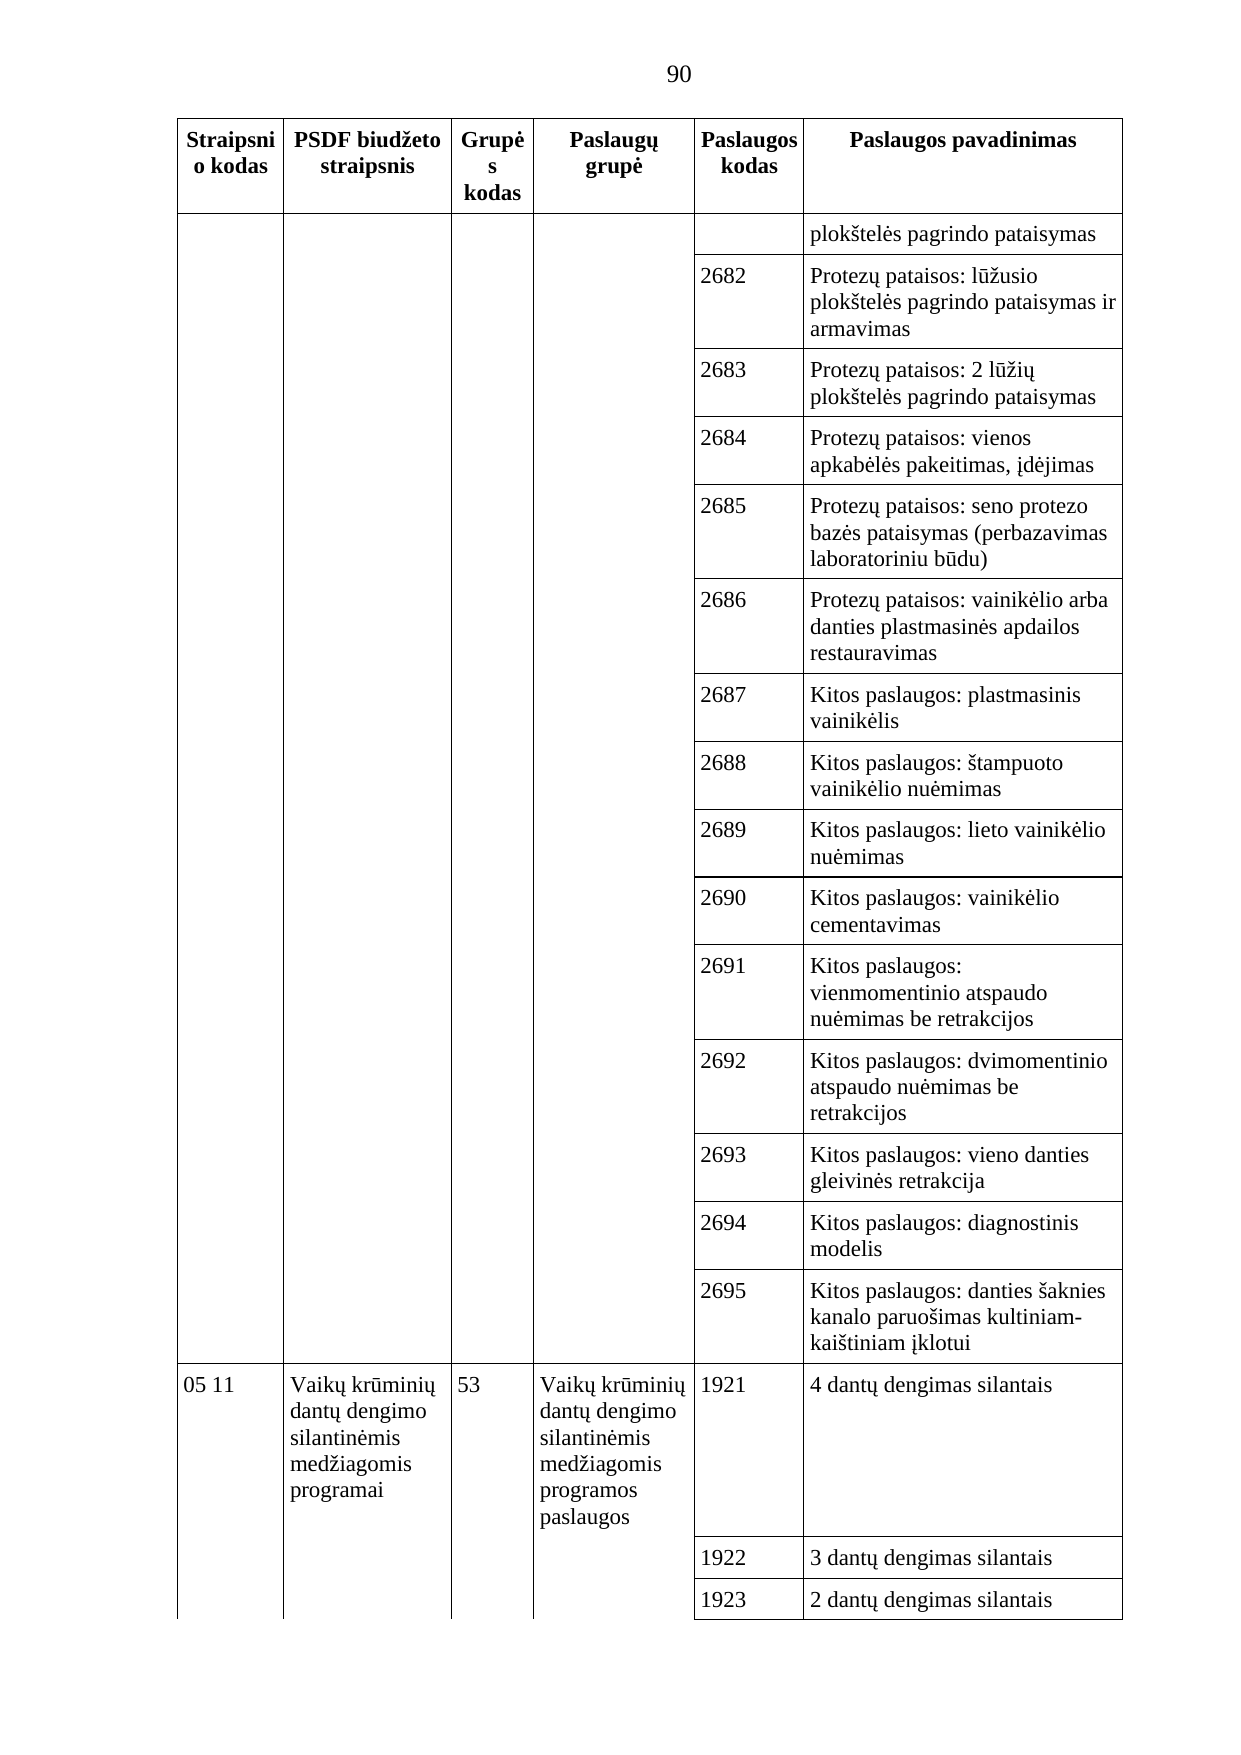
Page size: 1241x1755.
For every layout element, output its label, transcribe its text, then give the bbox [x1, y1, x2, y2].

table_cell 1921 [695, 1364, 803, 1536]
table_cell Kitos paslaugos: diagnostinis modelis [804, 1202, 1122, 1269]
table_cell [452, 809, 533, 876]
table_cell Kitos paslaugos: dvimomentinio atspaudo nuėmimas be retrakcijos [804, 1040, 1122, 1133]
table_cell [178, 1269, 283, 1363]
table_cell Vaikų krūminių dantų dengimo silantinėmis medžiagomis programos paslaugos [534, 1364, 694, 1536]
table_cell [284, 673, 451, 741]
table_cell [284, 1578, 451, 1619]
table_cell [452, 348, 533, 416]
table_cell [534, 1536, 694, 1578]
table_cell [178, 1133, 283, 1201]
table_cell Kitos paslaugos: štampuoto vainikėlio nuėmimas [804, 742, 1122, 808]
table_cell 2685 [695, 485, 803, 578]
table_cell 1923 [695, 1579, 803, 1619]
table_cell [284, 1536, 451, 1578]
table_cell Protezų pataisos: lūžusio plokštelės pagrindo pataisymas ir armavimas [804, 255, 1122, 348]
table_cell [534, 673, 694, 741]
table_cell [178, 254, 283, 348]
table_cell [178, 1536, 283, 1578]
table_cell [284, 1269, 451, 1363]
table_cell [284, 1133, 451, 1201]
table_header Straipsnio kodas [178, 119, 283, 212]
table_cell [284, 944, 451, 1038]
table_header Paslaugos pavadinimas [804, 119, 1122, 212]
table_cell [534, 1269, 694, 1363]
table_cell [178, 1201, 283, 1269]
table_cell [534, 944, 694, 1038]
table_cell 2690 [695, 878, 803, 944]
table_cell [284, 1039, 451, 1133]
table_cell [284, 214, 451, 254]
table_cell [534, 578, 694, 673]
table_cell [534, 1133, 694, 1201]
table_header Grupės kodas [452, 119, 533, 212]
table_cell [534, 348, 694, 416]
table_cell Protezų pataisos: vienos apkabėlės pakeitimas, įdėjimas [804, 417, 1122, 484]
table_cell [452, 741, 533, 808]
table_cell [452, 484, 533, 578]
table_cell [534, 254, 694, 348]
table_cell [178, 484, 283, 578]
table_cell Kitos paslaugos: vieno danties gleivinės retrakcija [804, 1134, 1122, 1201]
table_cell 2683 [695, 349, 803, 416]
table_cell 2695 [695, 1270, 803, 1363]
table_cell Kitos paslaugos: danties šaknies kanalo paruošimas kultiniam-kaištiniam įklotui [804, 1270, 1122, 1363]
table_cell 1922 [695, 1537, 803, 1578]
table_cell 2692 [695, 1040, 803, 1133]
table_cell [452, 1201, 533, 1269]
table_cell [534, 1201, 694, 1269]
table_cell [452, 1269, 533, 1363]
table_cell Kitos paslaugos: lieto vainikėlio nuėmimas [804, 810, 1122, 876]
table_cell 05 11 [178, 1364, 283, 1536]
table_cell [452, 944, 533, 1038]
table_cell [178, 416, 283, 484]
table_cell [452, 1536, 533, 1578]
table_cell 2 dantų dengimas silantais [804, 1579, 1122, 1619]
table_header PSDF biudžeto straipsnis [284, 119, 451, 212]
table_cell [534, 1578, 694, 1619]
table_cell [178, 578, 283, 673]
table_cell [178, 673, 283, 741]
table_cell 53 [452, 1364, 533, 1536]
table_cell [534, 876, 694, 944]
table_cell [178, 809, 283, 876]
table_cell Protezų pataisos: vainikėlio arba danties plastmasinės apdailos restauravimas [804, 579, 1122, 673]
table_header Paslaugų grupė [534, 119, 694, 212]
table_cell [284, 416, 451, 484]
table_cell [452, 1039, 533, 1133]
table_cell 2689 [695, 810, 803, 876]
table_cell 2687 [695, 674, 803, 741]
table_cell plokštelės pagrindo pataisymas [804, 214, 1122, 254]
table_cell 2693 [695, 1134, 803, 1201]
table_cell [534, 416, 694, 484]
table_cell 2684 [695, 417, 803, 484]
table_cell [178, 741, 283, 808]
table_header Paslaugos kodas [695, 119, 803, 212]
table_cell [284, 254, 451, 348]
table_cell [178, 876, 283, 944]
table_cell 2686 [695, 579, 803, 673]
table_cell [284, 876, 451, 944]
table_cell [284, 348, 451, 416]
table_cell [178, 944, 283, 1038]
table_cell Protezų pataisos: 2 lūžių plokštelės pagrindo pataisymas [804, 349, 1122, 416]
table_cell [178, 214, 283, 254]
table_cell [534, 214, 694, 254]
table_cell [534, 1039, 694, 1133]
table_cell [178, 1039, 283, 1133]
table_cell [452, 578, 533, 673]
table_cell 2694 [695, 1202, 803, 1269]
table_cell Kitos paslaugos: plastmasinis vainikėlis [804, 674, 1122, 741]
table_cell Protezų pataisos: seno protezo bazės pataisymas (perbazavimas laboratoriniu būdu) [804, 485, 1122, 578]
table_cell 2688 [695, 742, 803, 808]
table_cell 2682 [695, 255, 803, 348]
table_cell 3 dantų dengimas silantais [804, 1537, 1122, 1578]
table_cell [284, 809, 451, 876]
table_cell 2691 [695, 945, 803, 1038]
table_cell [452, 673, 533, 741]
table_cell [452, 1133, 533, 1201]
table_cell [284, 1201, 451, 1269]
table_cell [178, 1578, 283, 1619]
table_cell [534, 484, 694, 578]
table_cell [695, 214, 803, 254]
table_cell [452, 876, 533, 944]
table_cell [452, 214, 533, 254]
table_cell [284, 484, 451, 578]
table_cell [452, 254, 533, 348]
table_cell [452, 1578, 533, 1619]
table_cell [284, 578, 451, 673]
table_cell [178, 348, 283, 416]
table_cell Kitos paslaugos: vainikėlio cementavimas [804, 878, 1122, 944]
table_cell [284, 741, 451, 808]
table_cell Kitos paslaugos: vienmomentinio atspaudo nuėmimas be retrakcijos [804, 945, 1122, 1038]
table_cell 4 dantų dengimas silantais [804, 1364, 1122, 1536]
table_cell [452, 416, 533, 484]
table_cell [534, 741, 694, 808]
table_cell [534, 809, 694, 876]
table_cell Vaikų krūminių dantų dengimo silantinėmis medžiagomis programai [284, 1364, 451, 1536]
